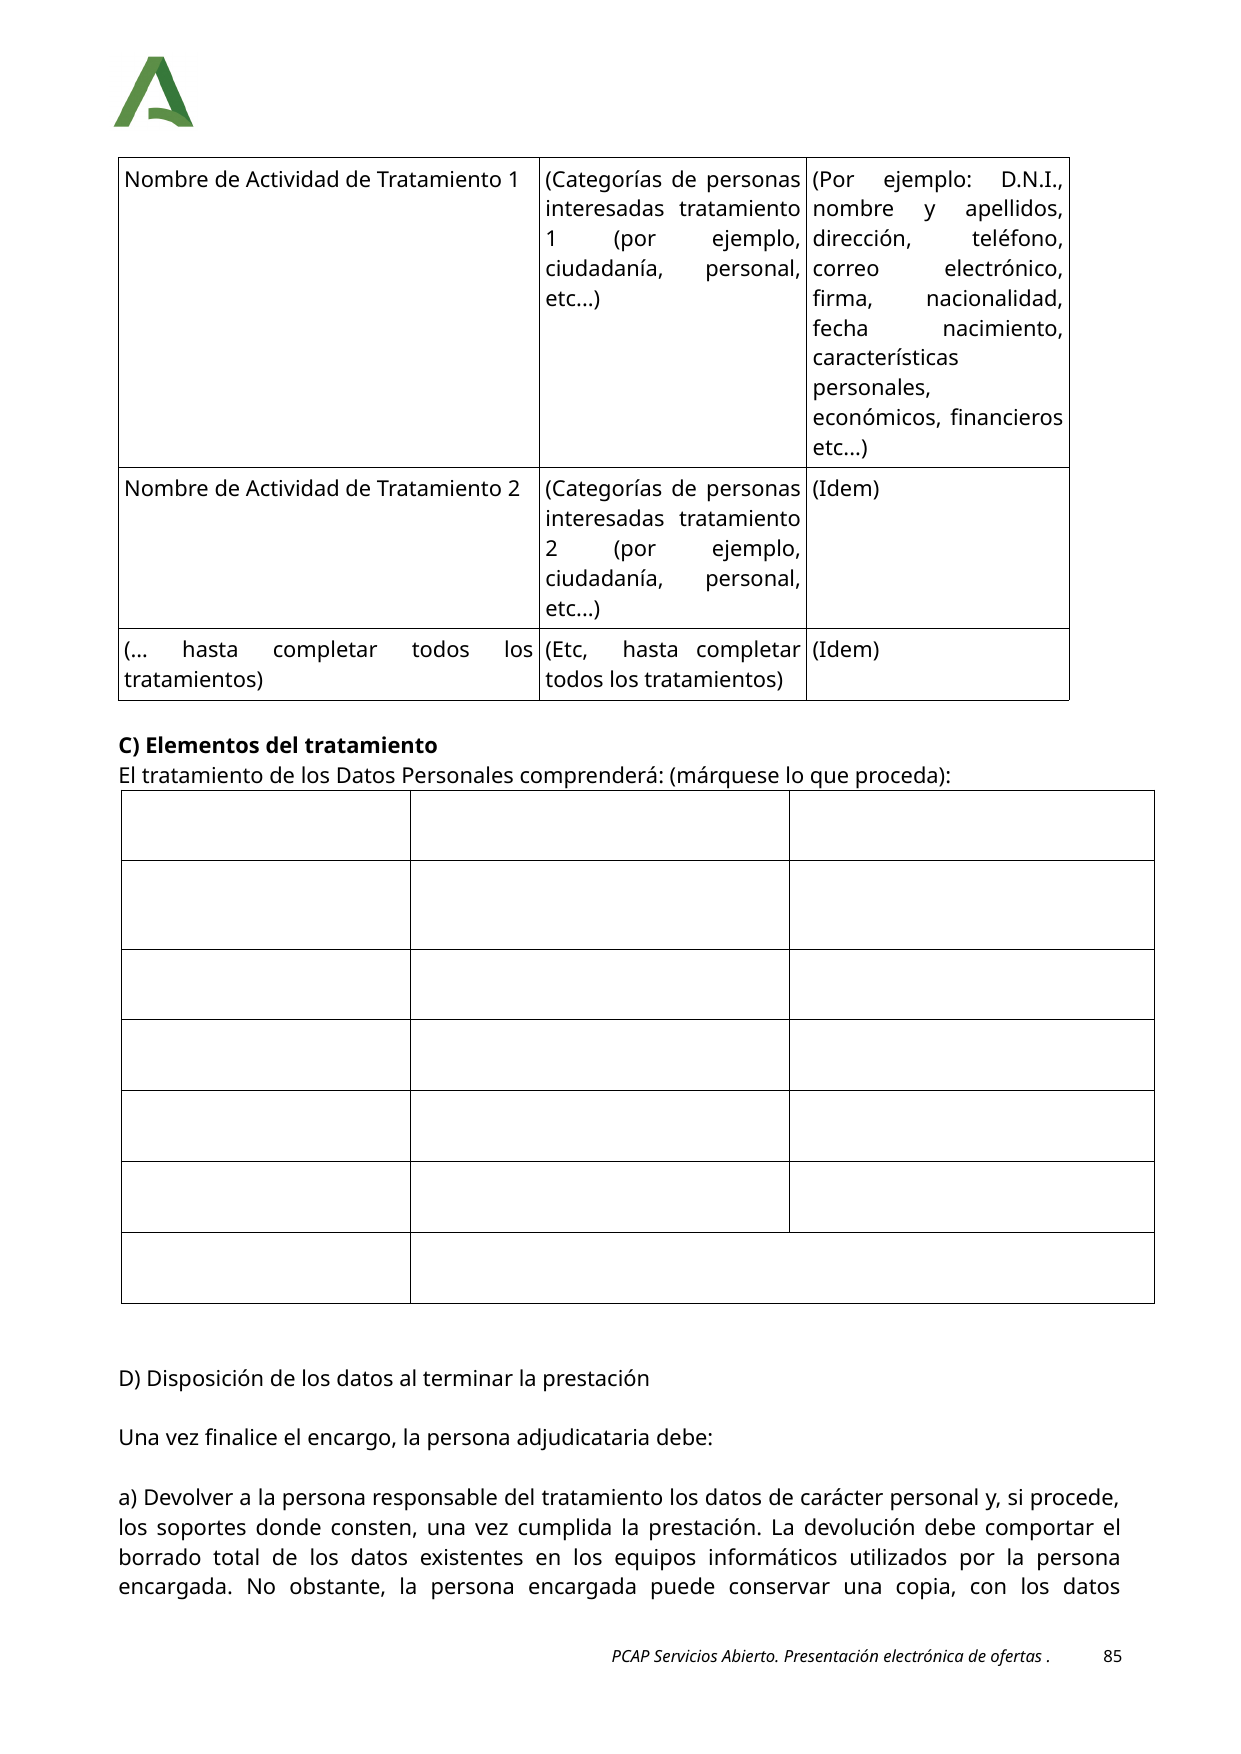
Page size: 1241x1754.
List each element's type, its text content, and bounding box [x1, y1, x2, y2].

text C) Elementos del tratamiento [118, 730, 1122, 760]
table_cell [122, 1233, 410, 1303]
table_cell [411, 1233, 1154, 1303]
table_cell [122, 861, 410, 948]
table_header [411, 791, 789, 860]
table_cell [122, 1162, 410, 1232]
table_cell [411, 1020, 789, 1090]
text El tratamiento de los Datos Personales comprenderá: (márquese lo que proceda): [118, 760, 1122, 789]
text a) Devolver a la persona responsable del tratamiento los datos de carácter personal y, si procede, los soportes donde consten, una vez cumplida la prestación. La devolución debe comportar el borrado total de los datos existentes en los equipos informáticos utilizados por la persona encargada. No obstante, la persona encargada puede conservar una copia, con los datos [118, 1482, 1122, 1601]
picture [109, 52, 198, 131]
table_cell [790, 1020, 1154, 1090]
table_cell [122, 950, 410, 1019]
table_header [122, 791, 410, 860]
table_cell [790, 950, 1154, 1019]
text Una vez finalice el encargo, la persona adjudicataria debe: [118, 1422, 1122, 1452]
table_cell (Por ejemplo: D.N.I., nombre y apellidos, dirección, teléfono, correo electrónico, firma, nacionalidad, fecha nacimiento, características personales, económicos, financieros etc...) [807, 158, 1069, 467]
table_cell (… hasta completar todos los tratamientos) [119, 629, 539, 700]
table_cell (Idem) [807, 629, 1069, 700]
table_cell [411, 950, 789, 1019]
table_cell [790, 1091, 1154, 1161]
table_cell [411, 1162, 789, 1232]
text D) Disposición de los datos al terminar la prestación [118, 1363, 1122, 1392]
table_header [790, 791, 1154, 860]
table_cell (Categorías de personas interesadas tratamiento 1 (por ejemplo, ciudadanía, personal, etc...) [540, 158, 806, 467]
table_cell (Categorías de personas interesadas tratamiento 2 (por ejemplo, ciudadanía, personal, etc...) [540, 468, 806, 628]
table_cell (Etc, hasta completar todos los tratamientos) [540, 629, 806, 700]
table_cell [122, 1091, 410, 1161]
table_cell [411, 1091, 789, 1161]
table_cell [790, 861, 1154, 948]
table_cell Nombre de Actividad de Tratamiento 1 [119, 158, 539, 467]
table_cell Nombre de Actividad de Tratamiento 2 [119, 468, 539, 628]
table_cell [122, 1020, 410, 1090]
table_cell (Idem) [807, 468, 1069, 628]
table_cell [411, 861, 789, 948]
table_cell [790, 1162, 1154, 1232]
